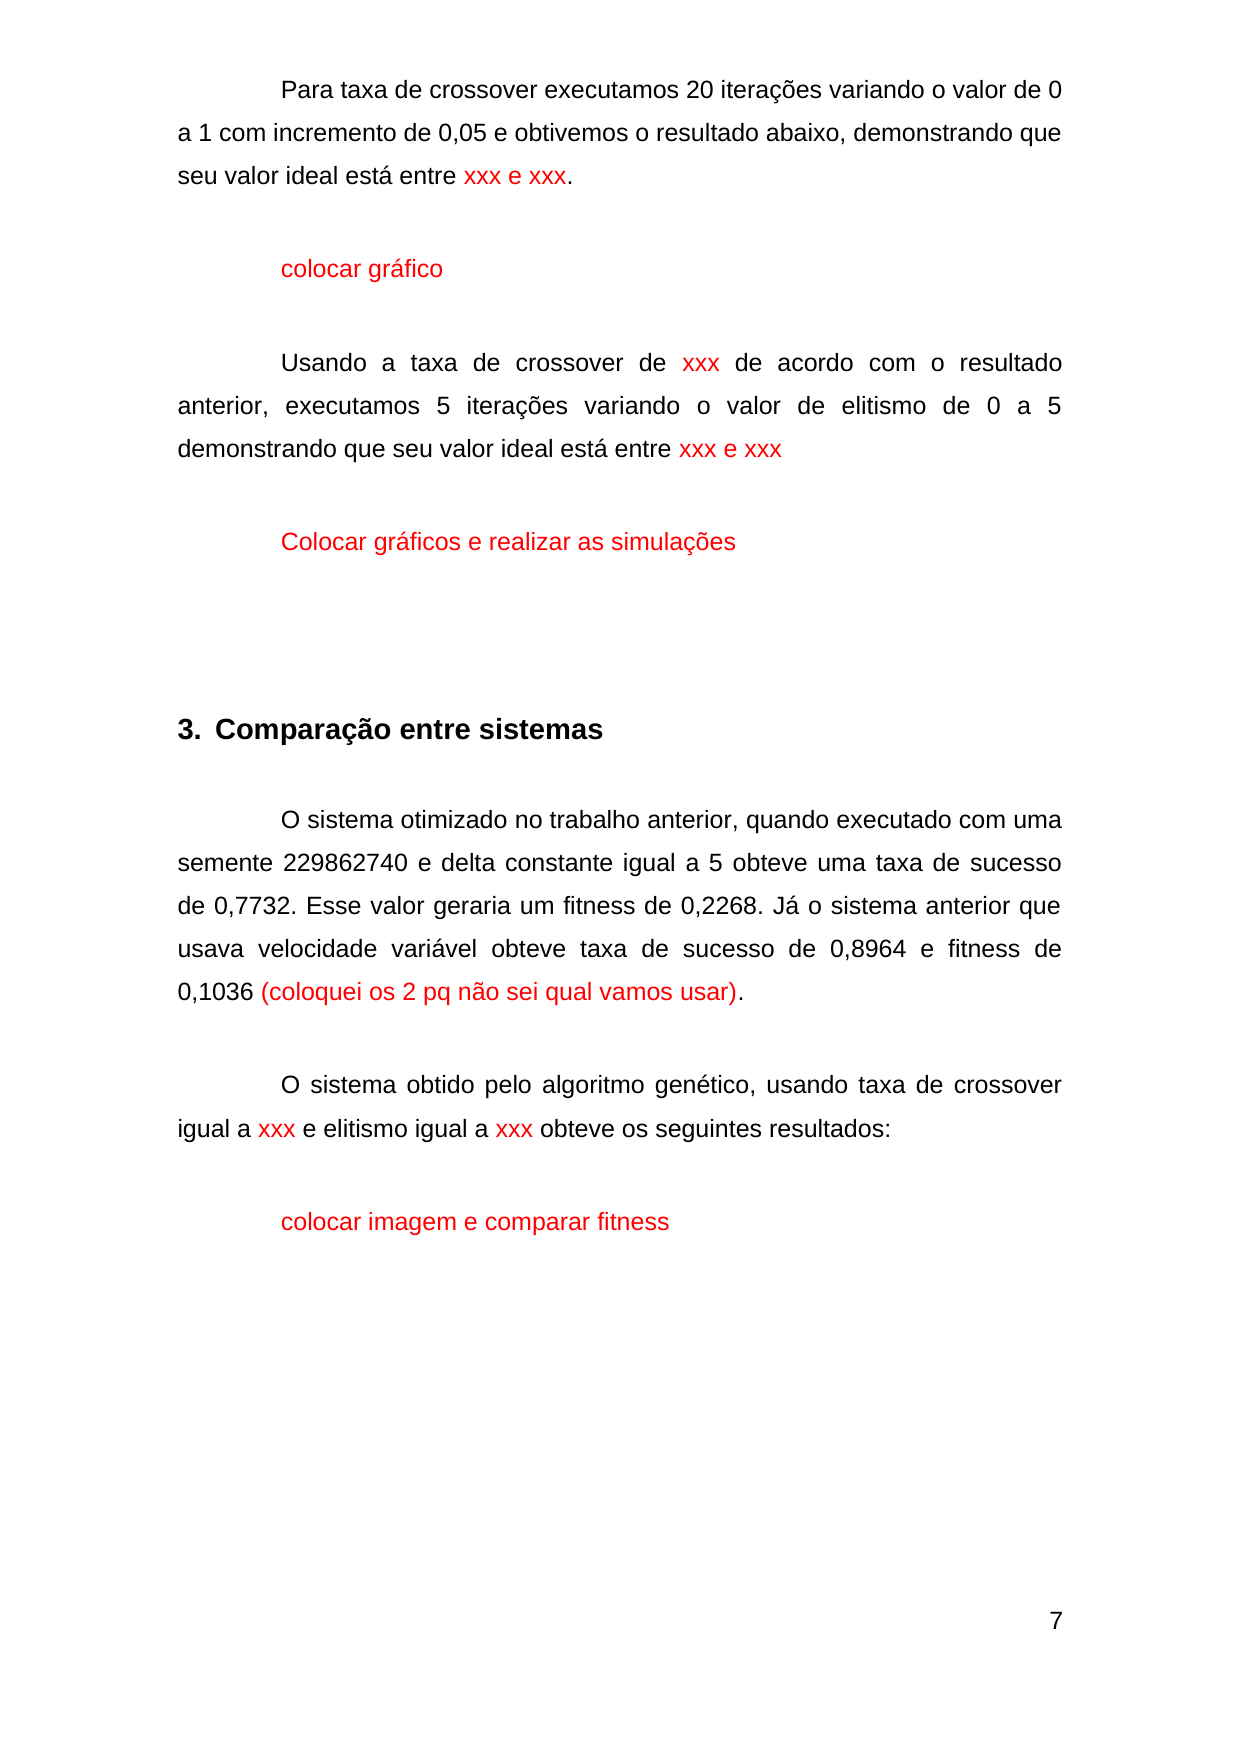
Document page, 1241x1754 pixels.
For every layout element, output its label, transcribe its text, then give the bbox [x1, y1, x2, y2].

text O sistema otimizado no trabalho anterior, quando executado com uma semente 229862740 e delta constante igual a 5 obteve uma taxa de sucesso de 0,7732. Esse valor geraria um fitness de 0,2268. Já o sistema anterior que usava velocidade variável obteve taxa de sucesso de 0,8964 e fitness de 0,1036 (coloquei os 2 pq não sei qual vamos usar). [177, 805, 1063, 1006]
text Para taxa de crossover executamos 20 iterações variando o valor de 0 a 1 com incremento de 0,05 e obtivemos o resultado abaixo, demonstrando que seu valor ideal está entre xxx e xxx. [177, 75, 1063, 190]
text O sistema obtido pelo algoritmo genético, usando taxa de crossover igual a xxx e elitismo igual a xxx obteve os seguintes resultados: [177, 1070, 1063, 1142]
text colocar gráfico [177, 254, 1063, 283]
text Colocar gráficos e realizar as simulações [177, 527, 1063, 556]
subtitle Comparação entre sistemas [177, 712, 1063, 745]
text Usando a taxa de crossover de xxx de acordo com o resultado anterior, executamos 5 iterações variando o valor de elitismo de 0 a 5 demonstrando que seu valor ideal está entre xxx e xxx [177, 347, 1063, 462]
text colocar imagem e comparar fitness [177, 1207, 1063, 1235]
